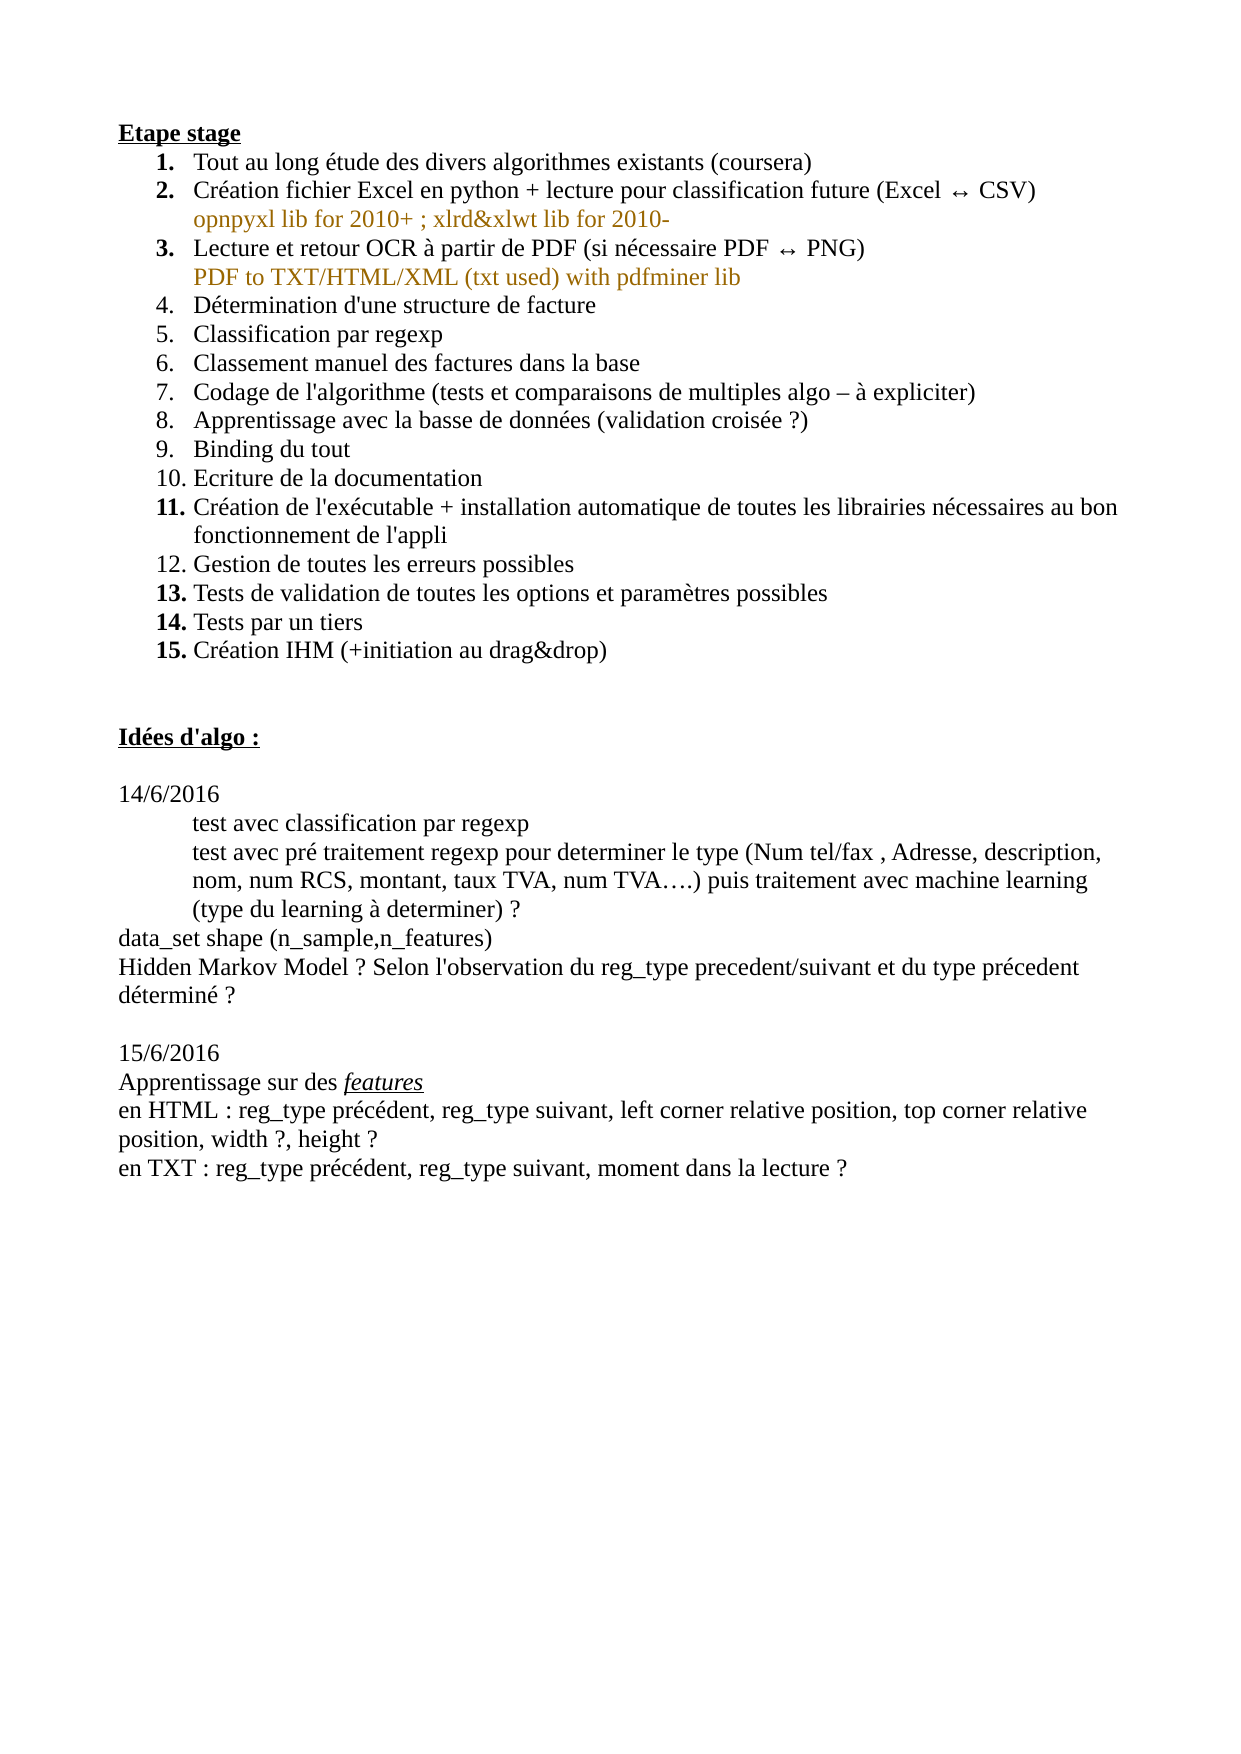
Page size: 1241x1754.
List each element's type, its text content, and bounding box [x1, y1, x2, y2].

text 15/6/2016 [118, 1038, 1122, 1067]
list Classement manuel des factures dans la base [156, 348, 1122, 377]
text test avec classification par regexp [192, 808, 1122, 837]
list Tout au long étude des divers algorithmes existants (coursera) [156, 147, 1122, 176]
list Création IHM (+initiation au drag&drop) [156, 636, 1122, 664]
list Apprentissage avec la basse de données (validation croisée ?) [156, 406, 1122, 434]
list Codage de l'algorithme (tests et comparaisons de multiples algo – à expliciter) [156, 377, 1122, 406]
list Tests par un tiers [156, 607, 1122, 636]
list Détermination d'une structure de facture [156, 291, 1122, 319]
list Lecture et retour OCR à partir de PDF (si nécessaire PDF ↔ PNG) [156, 233, 1122, 262]
list Gestion de toutes les erreurs possibles [156, 549, 1122, 578]
text test avec pré traitement regexp pour determiner le type (Num tel/fax , Adresse, description, nom, num RCS, montant, taux TVA, num TVA….) puis traitement avec machine learning (type du learning à determiner) ? [192, 837, 1122, 923]
list Classification par regexp [156, 319, 1122, 348]
text Idées d'algo : [118, 722, 1122, 751]
text en TXT : reg_type précédent, reg_type suivant, moment dans la lecture ? [118, 1153, 1122, 1182]
text Hidden Markov Model ? Selon l'observation du reg_type precedent/suivant et du type précedent déterminé ? [118, 952, 1122, 1009]
list Création de l'exécutable + installation automatique de toutes les librairies nécessaires au bon fonctionnement de l'appli [156, 492, 1122, 549]
list Ecriture de la documentation [156, 463, 1122, 492]
list PDF to TXT/HTML/XML (txt used) with pdfminer lib [156, 262, 1122, 291]
text 14/6/2016 [118, 779, 1122, 808]
list Tests de validation de toutes les options et paramètres possibles [156, 578, 1122, 607]
text Apprentissage sur des features [118, 1067, 1122, 1096]
list Création fichier Excel en python + lecture pour classification future (Excel ↔ CSV) [156, 176, 1122, 204]
list opnpyxl lib for 2010+ ; xlrd&xlwt lib for 2010- [156, 204, 1122, 233]
text data_set shape (n_sample,n_features) [118, 923, 1122, 952]
text Etape stage [118, 118, 1122, 147]
text en HTML : reg_type précédent, reg_type suivant, left corner relative position, top corner relative position, width ?, height ? [118, 1096, 1122, 1153]
list Binding du tout [156, 434, 1122, 463]
